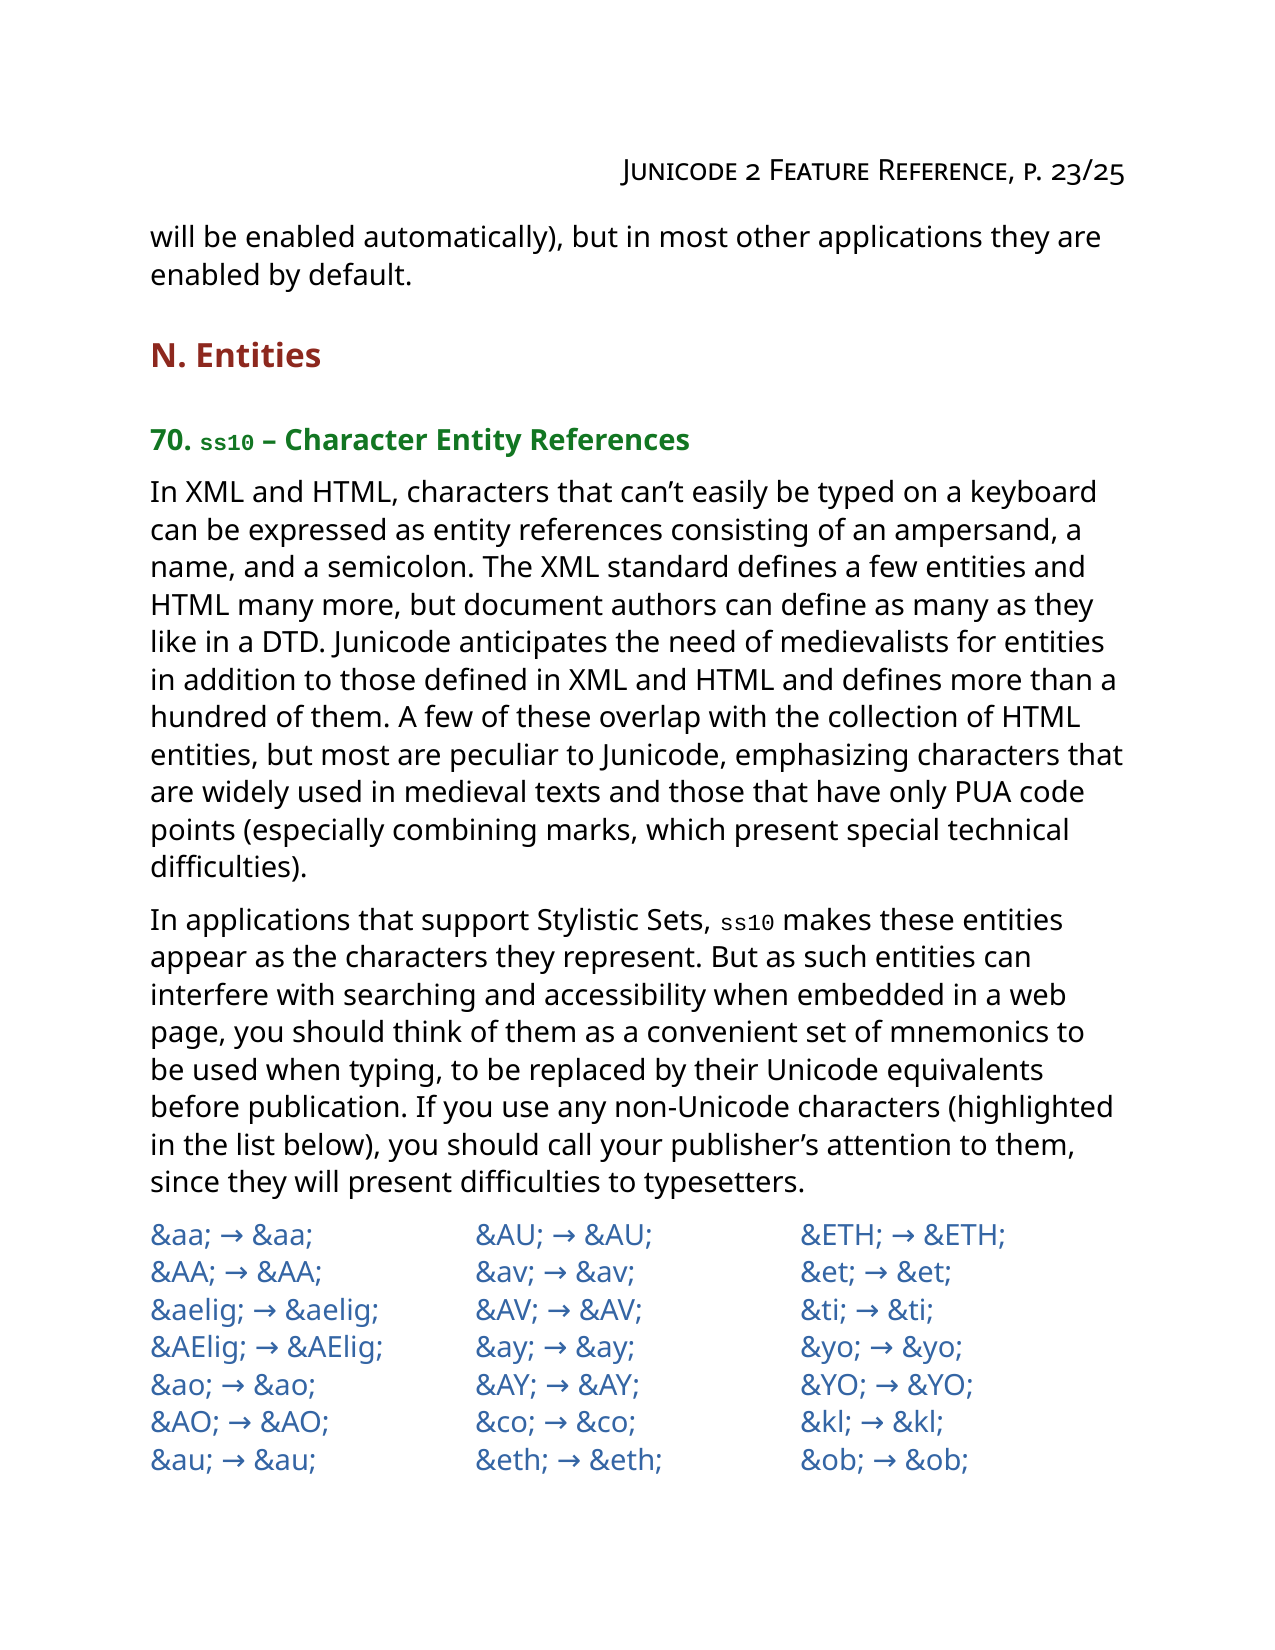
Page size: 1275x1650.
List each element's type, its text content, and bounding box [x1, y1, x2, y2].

text &‌ETH; → &ETH; [800, 1215, 1125, 1252]
text &‌aelig; → &aelig; [150, 1290, 475, 1327]
text &‌et; → &et; [800, 1252, 1125, 1290]
text In XML and HTML, characters that can’t easily be typed on a keyboard can be expressed as entity references consisting of an ampersand, a name, and a semicolon. The XML standard defines a few entities and HTML many more, but document authors can define as many as they like in a DTD. Junicode anticipates the need of medievalists for entities in addition to those defined in XML and HTML and defines more than a hundred of them. A few of these overlap with the collection of HTML entities, but most are peculiar to Junicode, emphasizing characters that are widely used in medieval texts and those that have only PUA code points (especially combining marks, which present special technical difficulties). [150, 472, 1125, 885]
text will be enabled automatically), but in most other applications they are enabled by default. [150, 217, 1125, 292]
text &‌eth; → &eth; [475, 1440, 800, 1477]
text &‌co; → &co; [475, 1402, 800, 1440]
text In applications that support Stylistic Sets, ss10 makes these entities appear as the characters they represent. But as such entities can interfere with searching and accessibility when embedded in a web page, you should think of them as a convenient set of mnemonics to be used when typing, to be replaced by their Unicode equivalents before publication. If you use any non-Unicode characters (highlighted in the list below), you should call your publisher’s attention to them, since they will present difficulties to typesetters. [150, 900, 1125, 1200]
text &‌AO; → &AO; [150, 1402, 475, 1440]
text &‌ao; → &ao; [150, 1365, 475, 1402]
text &‌av; → &av; [475, 1252, 800, 1290]
text &‌ti; → &ti; [800, 1290, 1125, 1327]
text &‌yo; → &yo; [800, 1327, 1125, 1365]
text &‌ay; → &ay; [475, 1327, 800, 1365]
text &‌AA; → &AA; [150, 1252, 475, 1290]
text &‌AU; → &AU; [475, 1215, 800, 1252]
text &‌AV; → &AV; [475, 1290, 800, 1327]
text &‌YO; → &YO; [800, 1365, 1125, 1402]
text &‌AY; → &AY; [475, 1365, 800, 1402]
text &‌ob; → &ob; [800, 1440, 1125, 1477]
subtitle 70. ss10 – Character Entity References [150, 420, 1125, 457]
text &‌au; → &au; [150, 1440, 475, 1477]
text &‌kl; → &kl; [800, 1402, 1125, 1440]
subtitle N. Entities [150, 337, 1125, 375]
text &‌AElig; → &AElig; [150, 1327, 475, 1365]
text &‌aa; → &aa; [150, 1215, 475, 1252]
